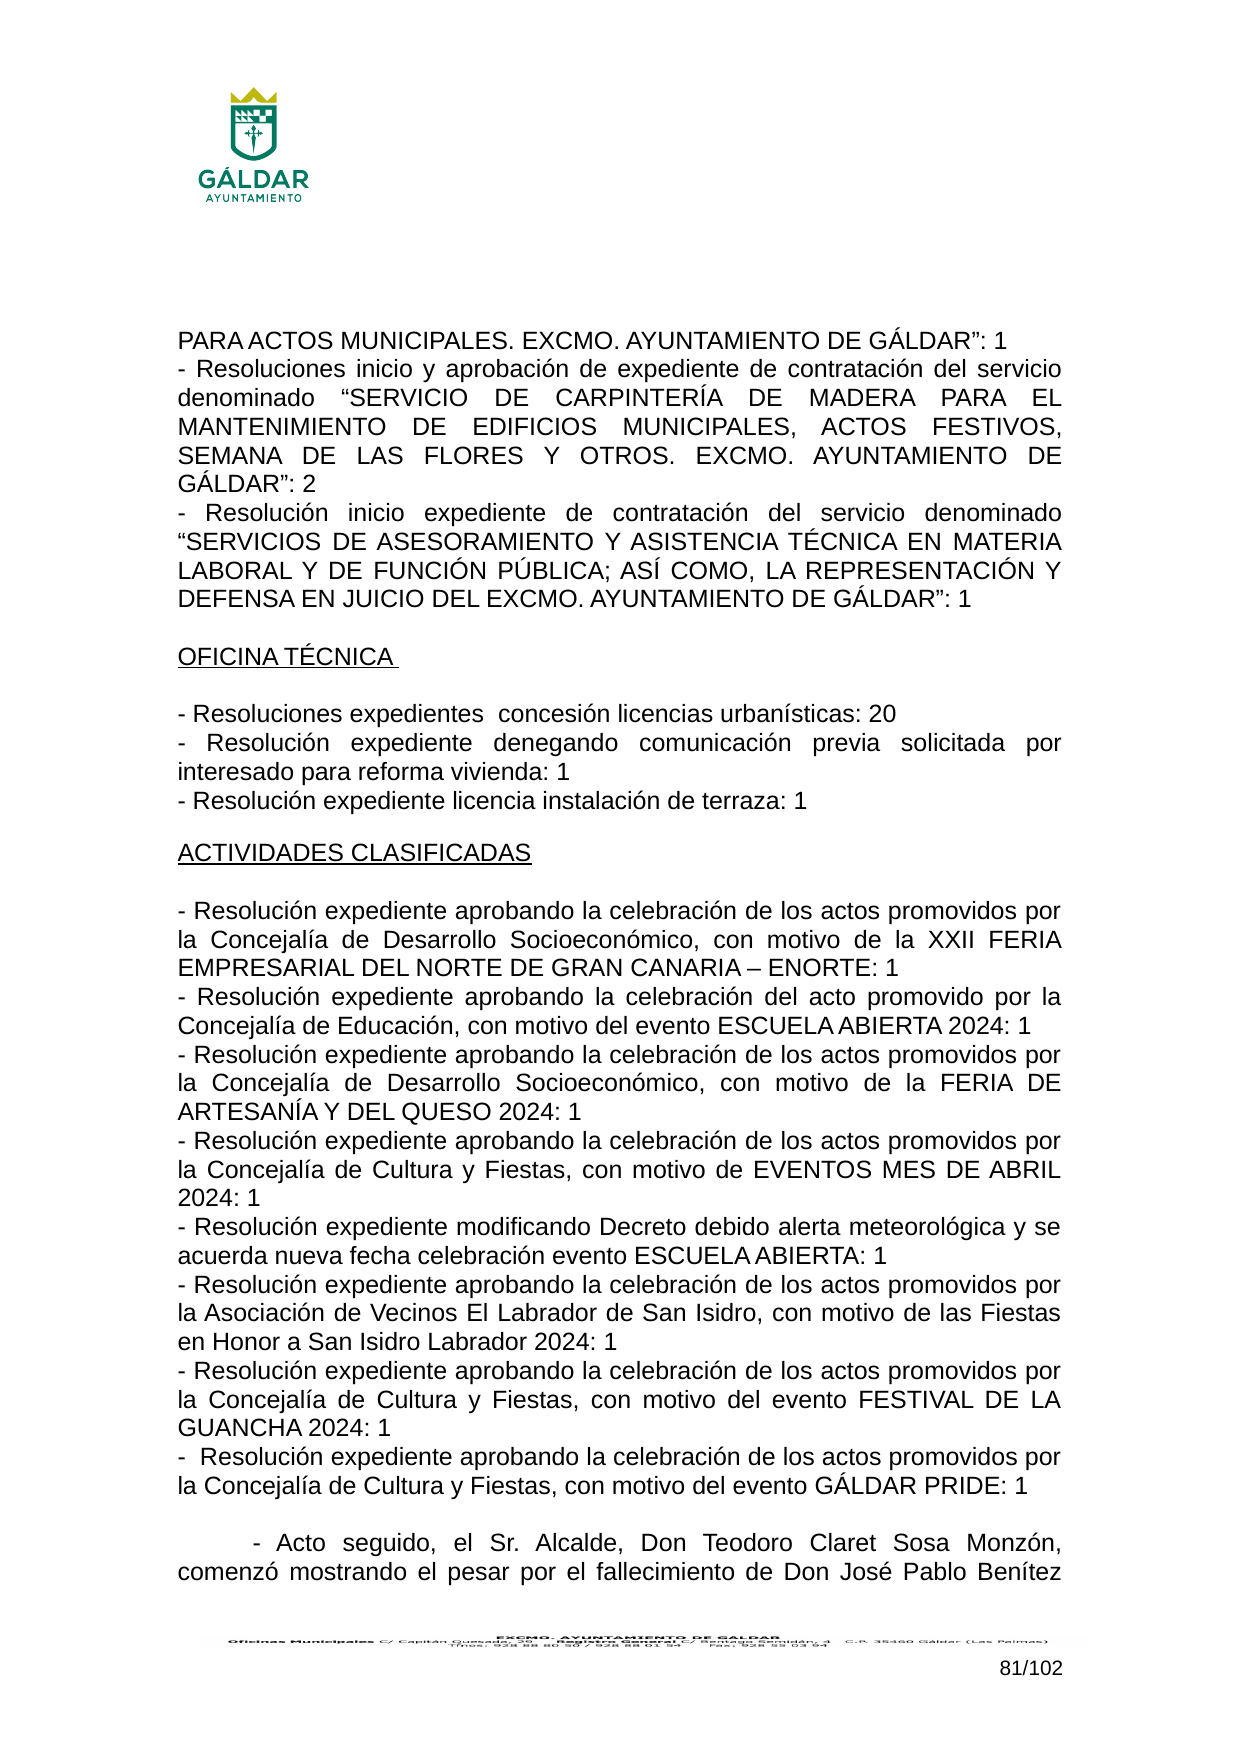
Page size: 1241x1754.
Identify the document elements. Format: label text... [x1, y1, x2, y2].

text - Resolución expediente aprobando la celebración de los actos promovidos por la Asociación de Vecinos El Labrador de San Isidro, con motivo de las Fiestas en Honor a San Isidro Labrador 2024: 1 [177, 1269, 1063, 1356]
text - Resoluciones inicio y aprobación de expediente de contratación del servicio denominado “SERVICIO DE CARPINTERÍA DE MADERA PARA EL MANTENIMIENTO DE EDIFICIOS MUNICIPALES, ACTOS FESTIVOS, SEMANA DE LAS FLORES Y OTROS. EXCMO. AYUNTAMIENTO DE GÁLDAR”: 2 [177, 354, 1063, 498]
text - Resolución inicio expediente de contratación del servicio denominado “SERVICIOS DE ASESORAMIENTO Y ASISTENCIA TÉCNICA EN MATERIA LABORAL Y DE FUNCIÓN PÚBLICA; ASÍ COMO, LA REPRESENTACIÓN Y DEFENSA EN JUICIO DEL EXCMO. AYUNTAMIENTO DE GÁLDAR”: 1 [177, 498, 1063, 613]
text ACTIVIDADES CLASIFICADAS [177, 838, 1063, 867]
text OFICINA TÉCNICA [177, 642, 1063, 671]
text - Resoluciones expedientes concesión licencias urbanísticas: 20 [177, 699, 1063, 728]
text - Resolución expediente aprobando la celebración de los actos promovidos por la Concejalía de Desarrollo Socioeconómico, con motivo de la XXII FERIA EMPRESARIAL DEL NORTE DE GRAN CANARIA – ENORTE: 1 [177, 896, 1063, 982]
text - Resolución expediente aprobando la celebración de los actos promovidos por la Concejalía de Cultura y Fiestas, con motivo de EVENTOS MES DE ABRIL 2024: 1 [177, 1126, 1063, 1212]
picture [181, 73, 325, 217]
text - Acto seguido, el Sr. Alcalde, Don Teodoro Claret Sosa Monzón, comenzó mostrando el pesar por el fallecimiento de Don José Pablo Benítez [177, 1528, 1063, 1586]
text PARA ACTOS MUNICIPALES. EXCMO. AYUNTAMIENTO DE GÁLDAR”: 1 [177, 326, 1063, 354]
text - Resolución expediente aprobando la celebración de los actos promovidos por la Concejalía de Cultura y Fiestas, con motivo del evento FESTIVAL DE LA GUANCHA 2024: 1 [177, 1356, 1063, 1442]
text - Resolución expediente denegando comunicación previa solicitada por interesado para reforma vivienda: 1 [177, 728, 1063, 786]
text - Resolución expediente modificando Decreto debido alerta meteorológica y se acuerda nueva fecha celebración evento ESCUELA ABIERTA: 1 [177, 1212, 1063, 1269]
text - Resolución expediente aprobando la celebración de los actos promovidos por la Concejalía de Desarrollo Socioeconómico, con motivo de la FERIA DE ARTESANÍA Y DEL QUESO 2024: 1 [177, 1039, 1063, 1126]
text - Resolución expediente aprobando la celebración de los actos promovidos por la Concejalía de Cultura y Fiestas, con motivo del evento GÁLDAR PRIDE: 1 [177, 1442, 1063, 1499]
text - Resolución expediente licencia instalación de terraza: 1 [177, 786, 1063, 814]
text - Resolución expediente aprobando la celebración del acto promovido por la Concejalía de Educación, con motivo del evento ESCUELA ABIERTA 2024: 1 [177, 982, 1063, 1039]
picture [227, 1636, 1059, 1647]
